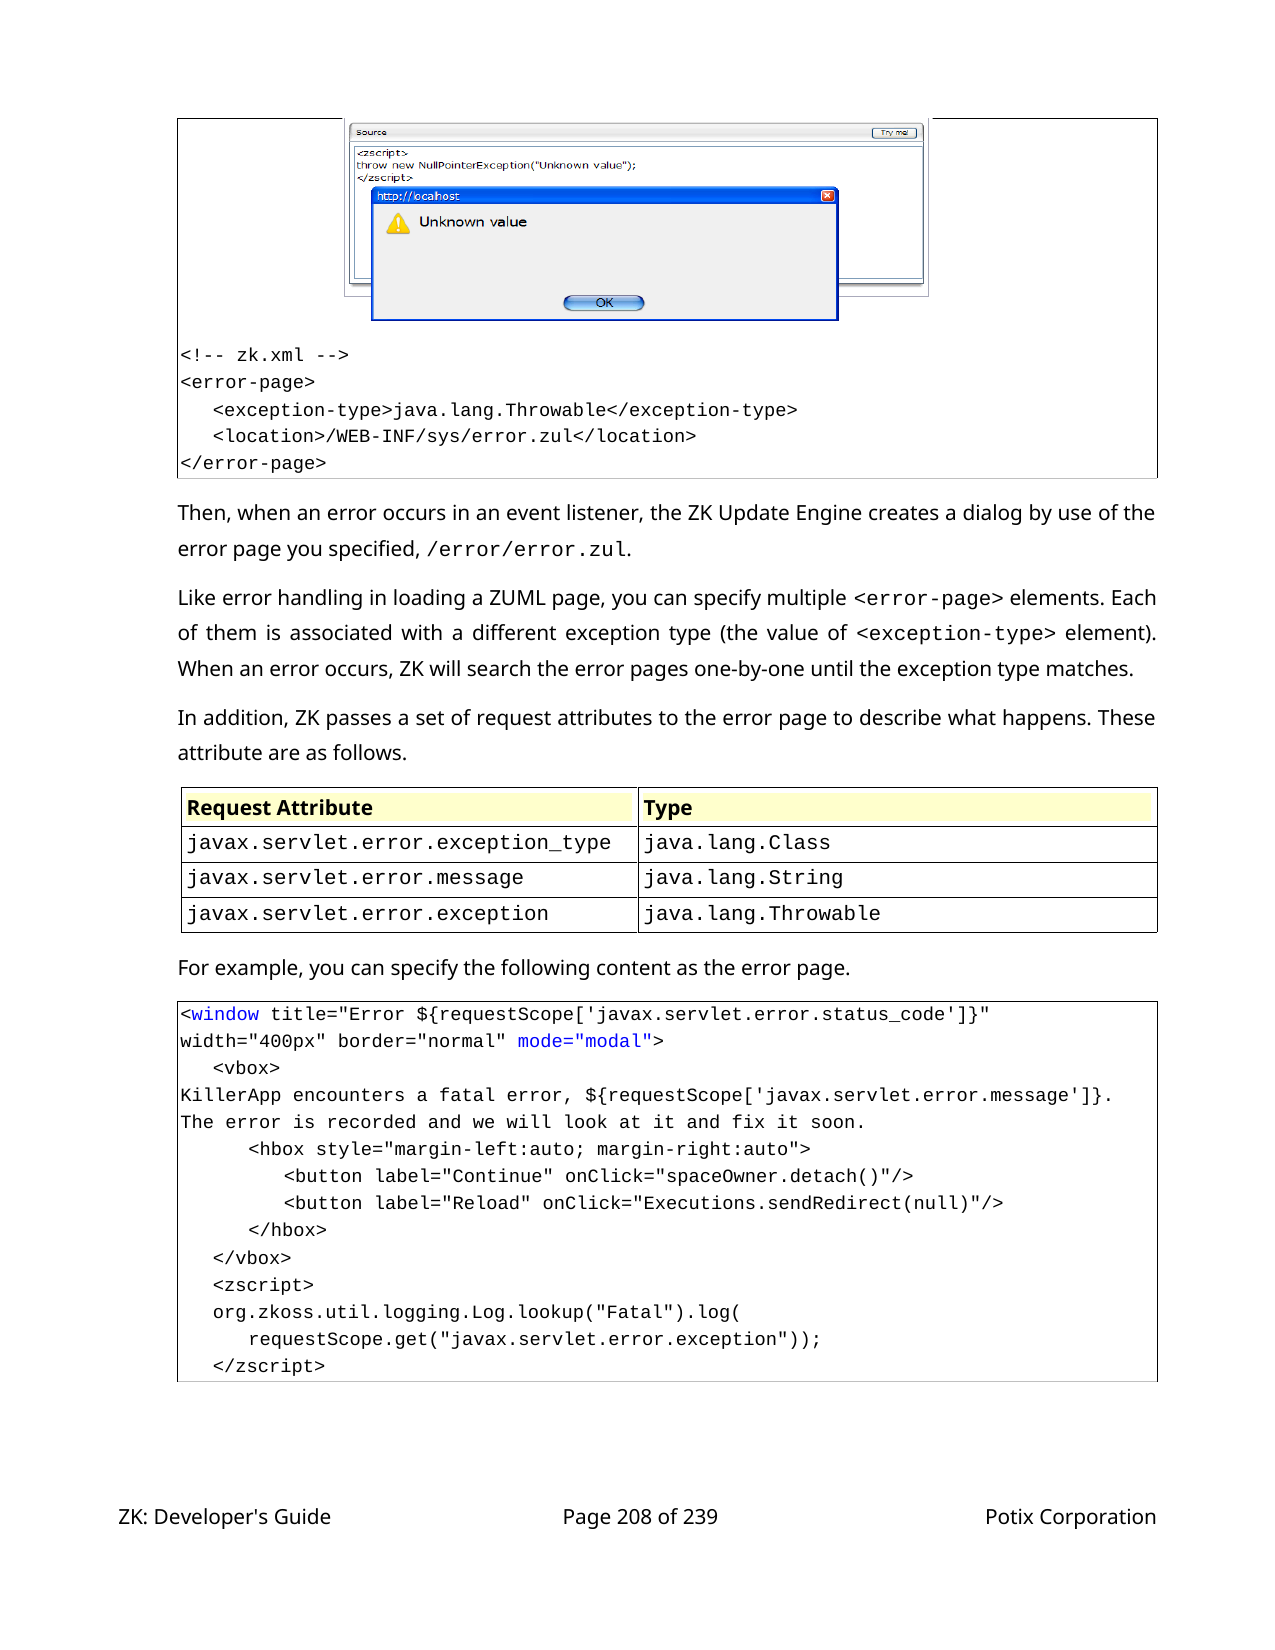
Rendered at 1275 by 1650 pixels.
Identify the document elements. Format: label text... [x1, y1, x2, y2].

text </hbox> [178, 1218, 1157, 1243]
text </zscript> [178, 1354, 1157, 1381]
table_header Type [639, 788, 1157, 826]
text <hbox style="margin-left:auto; margin-right:auto"> [178, 1137, 1157, 1161]
text KillerApp encounters a fatal error, ${requestScope['javax.servlet.error.message']}. The error is recorded and we will look at it and fix it soon. [178, 1083, 1157, 1134]
text <window title="Error ${requestScope['javax.servlet.error.status_code']}" [178, 1002, 1157, 1026]
table_cell java.lang.Class [639, 827, 1157, 862]
text Like error handling in loading a ZUML page, you can specify multiple <error-page> elements. Each of them is associated with a different exception type (the value of <exception-type> element). When an error occurs, ZK will search the error pages one-by-one until the exception type matches. [177, 583, 1157, 682]
table_header Request Attribute [182, 788, 637, 826]
text org.zkoss.util.logging.Log.lookup("Fatal").log( [178, 1300, 1157, 1324]
table_cell java.lang.String [639, 863, 1157, 897]
text width="400px" border="normal" mode="modal"> [178, 1029, 1157, 1053]
text <error-page> [178, 370, 1157, 394]
picture [342, 118, 933, 323]
text <!-- zk.xml --> [178, 341, 1157, 367]
text For example, you can specify the following content as the error page. [177, 953, 1157, 981]
text <button label="Continue" onClick="spaceOwner.detach()"/> [178, 1164, 1157, 1188]
table_cell javax.servlet.error.message [182, 863, 637, 897]
table_cell javax.servlet.error.exception [182, 898, 637, 932]
text In addition, ZK passes a set of request attributes to the error page to describe what happens. These attribute are as follows. [177, 703, 1157, 766]
text <button label="Reload" onClick="Executions.sendRedirect(null)"/> [178, 1191, 1157, 1215]
table_cell java.lang.Throwable [639, 898, 1157, 932]
text </vbox> [178, 1246, 1157, 1270]
text <zscript> [178, 1273, 1157, 1297]
text requestScope.get("javax.servlet.error.exception")); [178, 1327, 1157, 1351]
table_cell javax.servlet.error.exception_type [182, 827, 637, 862]
text Then, when an error occurs in an event listener, the ZK Update Engine creates a dialog by use of the error page you specified, /error/error.zul. [177, 498, 1157, 562]
text <exception-type>java.lang.Throwable</exception-type> <location>/WEB-INF/sys/error.zul</location> </error-page> [178, 397, 1157, 478]
text <vbox> [178, 1056, 1157, 1080]
